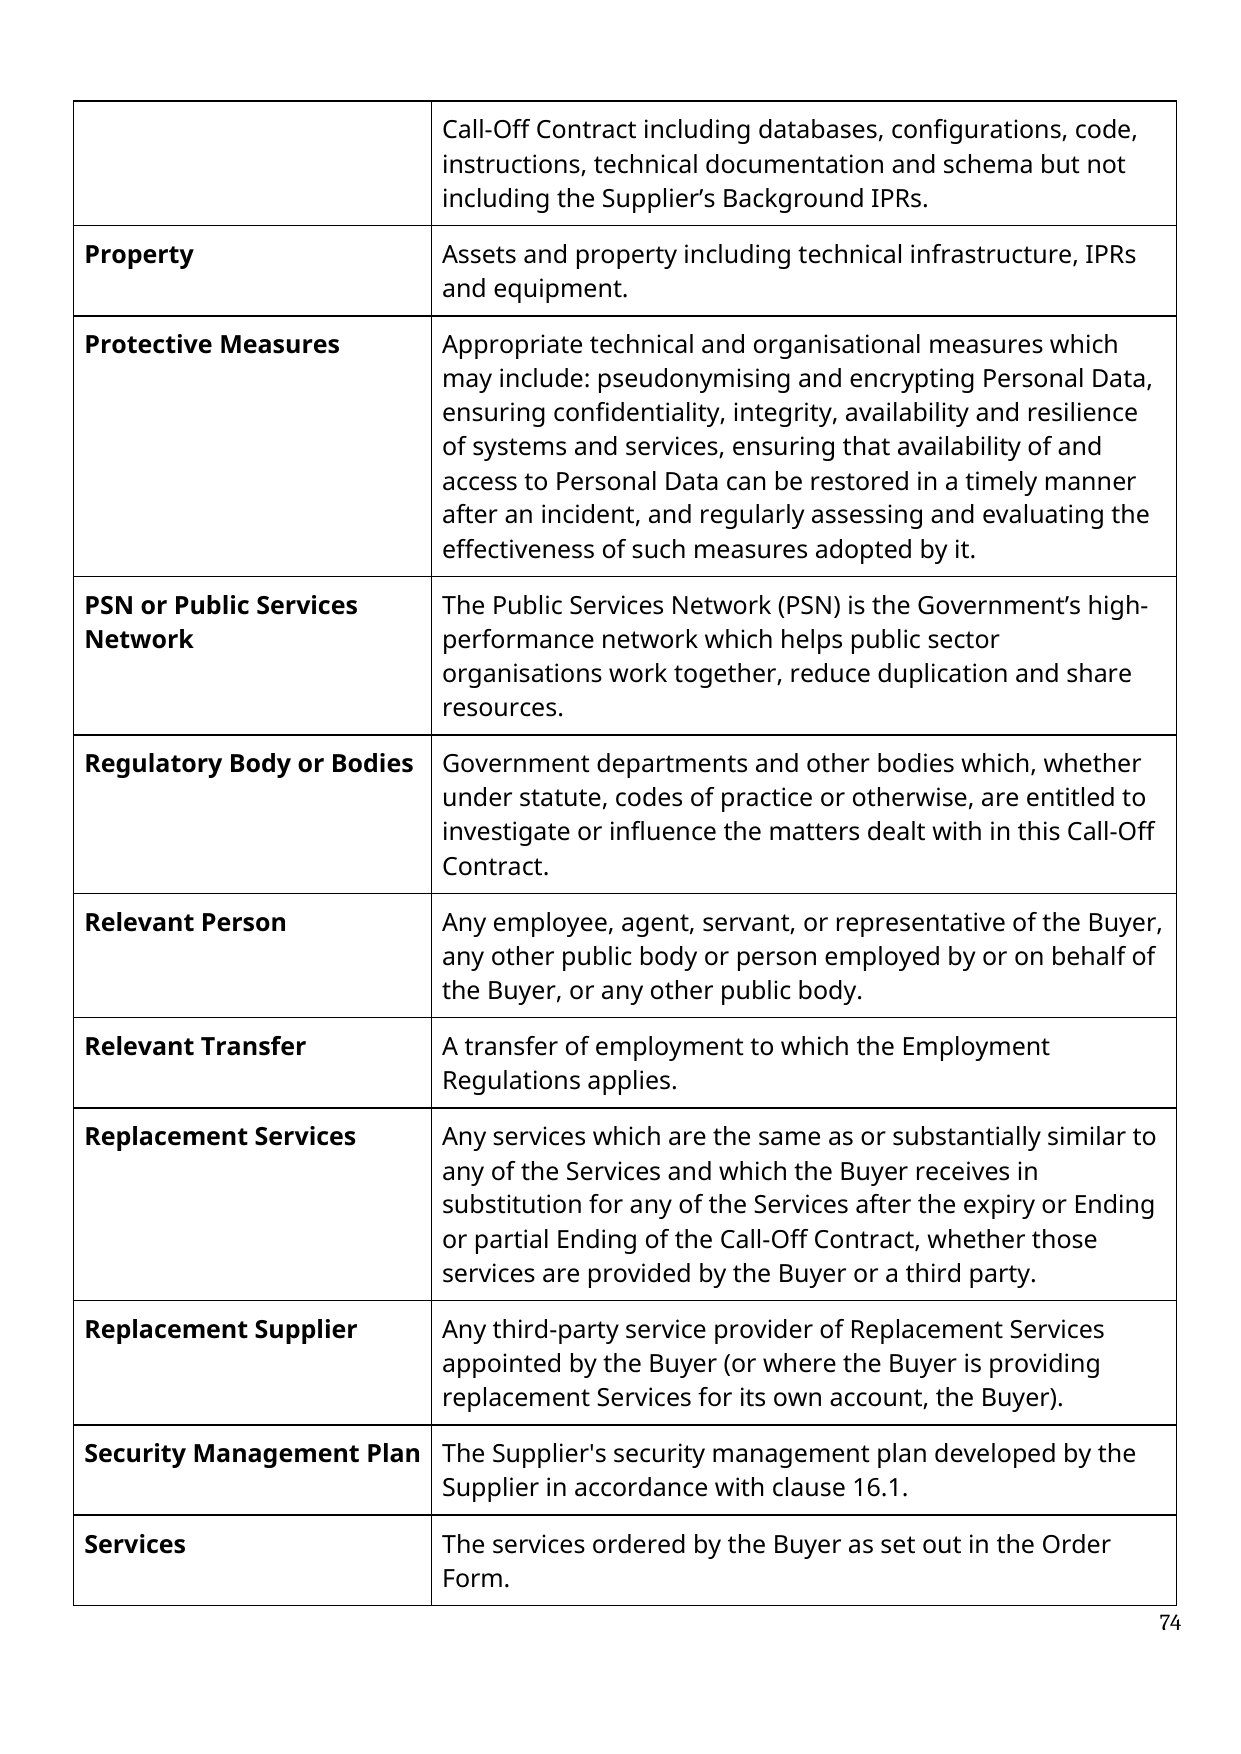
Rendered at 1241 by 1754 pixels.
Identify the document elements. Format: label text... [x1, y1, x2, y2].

table_cell Replacement Supplier [74, 1301, 431, 1424]
table_cell [74, 102, 431, 225]
table_cell The Supplier's security management plan developed by the Supplier in accordance with clause 16.1. [432, 1426, 1176, 1514]
table_cell Any third-party service provider of Replacement Services appointed by the Buyer (or where the Buyer is providing replacement Services for its own account, the Buyer). [432, 1301, 1176, 1424]
table_cell The Public Services Network (PSN) is the Government’s high-performance network which helps public sector organisations work together, reduce duplication and share resources. [432, 577, 1176, 734]
table_cell Call-Off Contract including databases, configurations, code, instructions, technical documentation and schema but not including the Supplier’s Background IPRs. [432, 102, 1176, 225]
table_cell Security Management Plan [74, 1426, 431, 1514]
table_cell Relevant Transfer [74, 1018, 431, 1107]
table_cell Property [74, 226, 431, 315]
table_cell Assets and property including technical infrastructure, IPRs and equipment. [432, 226, 1176, 315]
table_cell PSN or Public Services Network [74, 577, 431, 734]
table_cell Government departments and other bodies which, whether under statute, codes of practice or otherwise, are entitled to investigate or influence the matters dealt with in this Call-Off Contract. [432, 736, 1176, 892]
table_cell The services ordered by the Buyer as set out in the Order Form. [432, 1516, 1176, 1605]
table_cell Appropriate technical and organisational measures which may include: pseudonymising and encrypting Personal Data, ensuring confidentiality, integrity, availability and resilience of systems and services, ensuring that availability of and access to Personal Data can be restored in a timely manner after an incident, and regularly assessing and evaluating the effectiveness of such measures adopted by it. [432, 317, 1176, 576]
table_cell Services [74, 1516, 431, 1605]
table_cell Regulatory Body or Bodies [74, 736, 431, 892]
table_cell Relevant Person [74, 894, 431, 1017]
table_cell Replacement Services [74, 1109, 431, 1300]
table_cell Any services which are the same as or substantially similar to any of the Services and which the Buyer receives in substitution for any of the Services after the expiry or Ending or partial Ending of the Call-Off Contract, whether those services are provided by the Buyer or a third party. [432, 1109, 1176, 1300]
table_cell Any employee, agent, servant, or representative of the Buyer, any other public body or person employed by or on behalf of the Buyer, or any other public body. [432, 894, 1176, 1017]
table_cell A transfer of employment to which the Employment Regulations applies. [432, 1018, 1176, 1107]
table_cell Protective Measures [74, 317, 431, 576]
